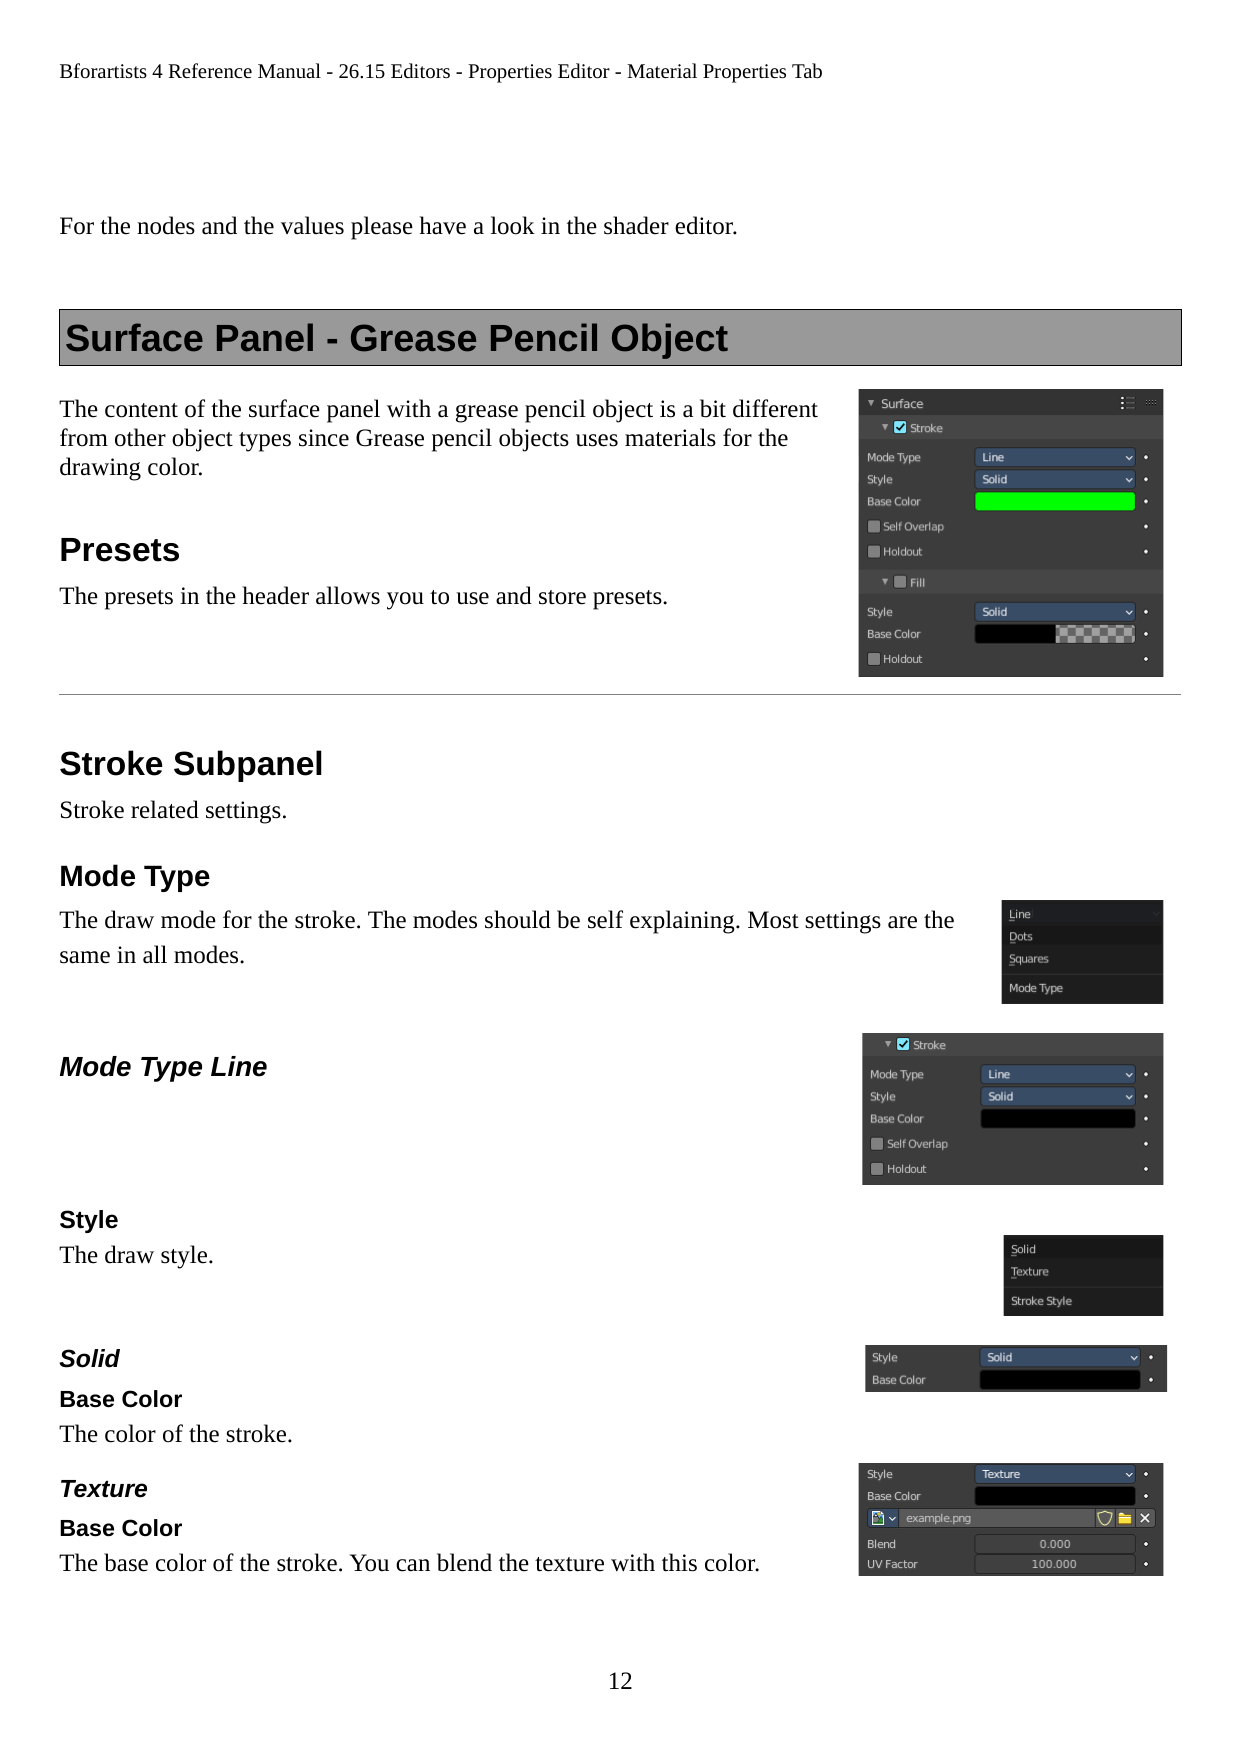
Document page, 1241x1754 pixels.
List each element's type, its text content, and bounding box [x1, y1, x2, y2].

text The base color of the stroke. You can blend the texture with this color. [59, 1548, 1181, 1577]
subtitle Solid [59, 1344, 1181, 1373]
text The color of the stroke. [59, 1419, 1181, 1447]
picture [865, 1345, 1168, 1392]
subtitle Stroke Subpanel [59, 744, 1181, 783]
subtitle Base Color [59, 1386, 1181, 1412]
picture [862, 1033, 1164, 1185]
subtitle [1164, 530, 1181, 569]
subtitle Style [59, 1205, 1181, 1234]
picture [858, 389, 1164, 677]
text The presets in the header allows you to use and store presets. [59, 581, 858, 610]
subtitle Mode Type Line [59, 1050, 862, 1082]
text The draw mode for the stroke. The modes should be self explaining. Most settings are the same in all modes. [59, 905, 1001, 968]
text For the nodes and the values please have a look in the shader editor. [59, 211, 1181, 239]
text The draw style. [59, 1240, 1003, 1269]
subtitle Presets [59, 530, 858, 569]
subtitle [1164, 1515, 1181, 1542]
subtitle Base Color [59, 1515, 858, 1542]
subtitle Texture [59, 1474, 858, 1502]
subtitle Mode Type [59, 859, 1181, 893]
subtitle [1164, 1474, 1181, 1502]
picture [1003, 1235, 1164, 1316]
picture [1001, 900, 1164, 1004]
text The content of the surface panel with a grease pencil object is a bit different from other object types since Grease pencil objects uses materials for the drawing color. [59, 394, 858, 480]
table_header Surface Panel - Grease Pencil Object [60, 310, 1181, 365]
text Stroke related settings. [59, 795, 1181, 824]
picture [858, 1463, 1164, 1576]
text [1164, 1240, 1181, 1269]
subtitle [1164, 1050, 1181, 1082]
